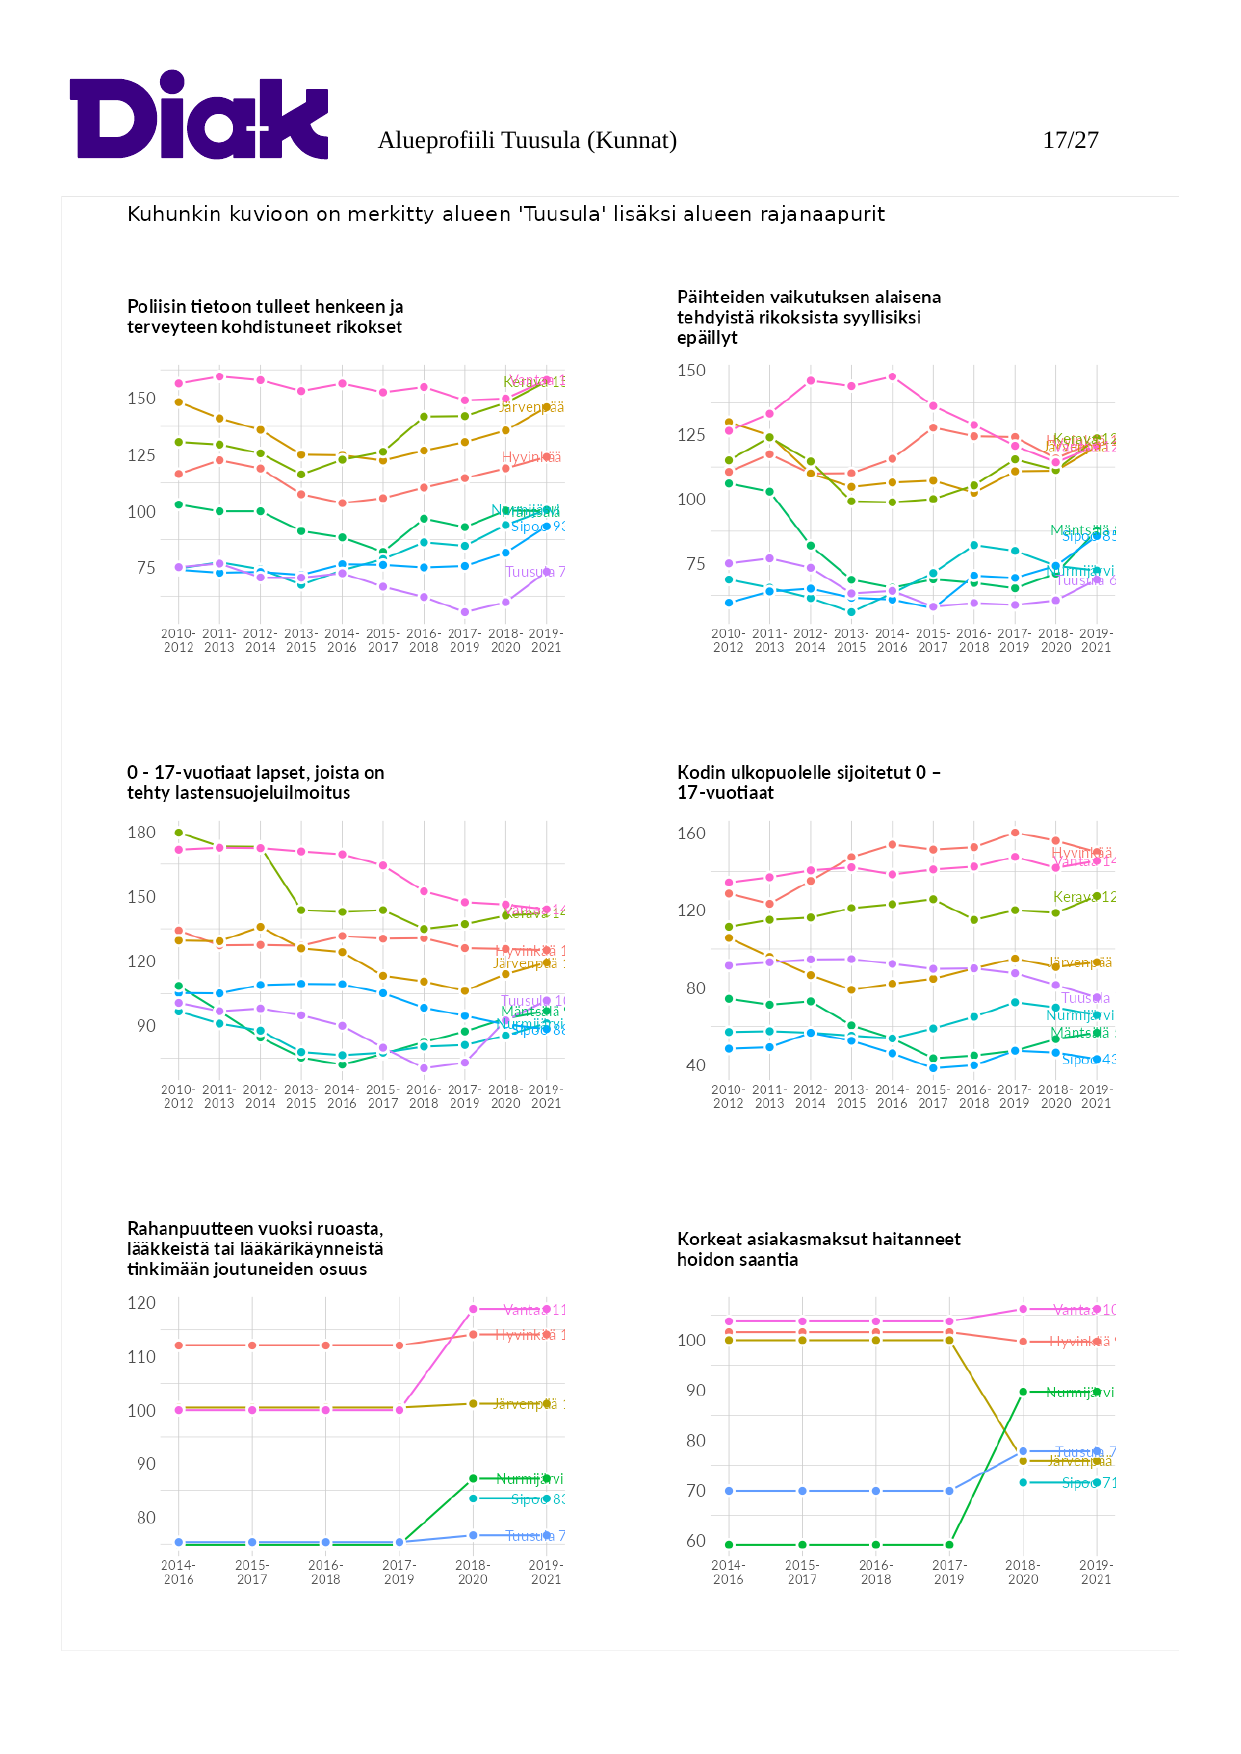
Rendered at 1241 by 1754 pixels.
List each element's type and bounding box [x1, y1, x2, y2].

picture [61, 196, 1179, 1651]
